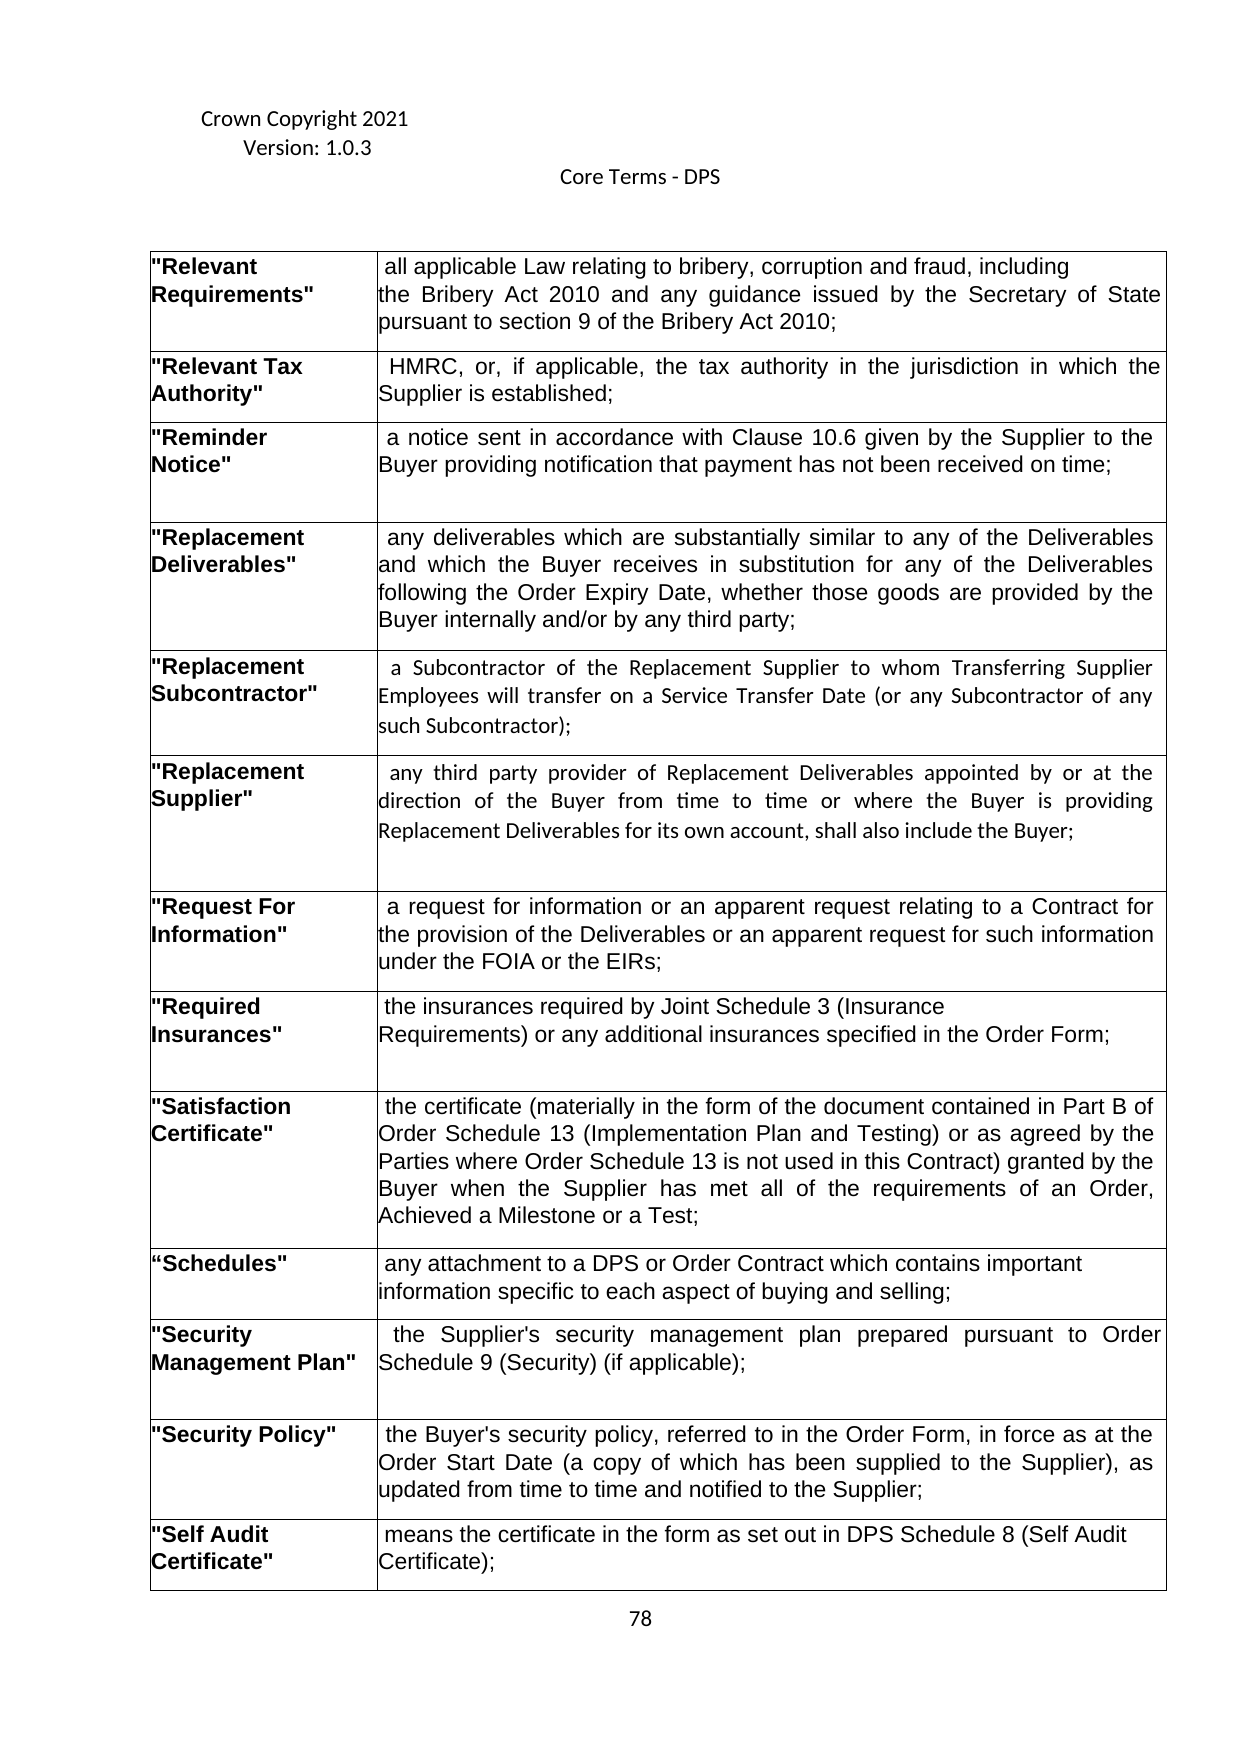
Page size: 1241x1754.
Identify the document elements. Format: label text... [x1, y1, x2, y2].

table_cell "Replacement Supplier" [151, 756, 377, 891]
table_cell "Relevant Requirements" [151, 252, 377, 351]
table_cell "Satisfaction Certificate" [151, 1092, 377, 1248]
table_cell "Security Management Plan" [151, 1320, 377, 1419]
table_cell a Subcontractor of the Replacement Supplier to whom Transferring Supplier Employees will transfer on a Service Transfer Date (or any Subcontractor of any such Subcontractor); [378, 651, 1166, 755]
table_cell "Replacement Deliverables" [151, 523, 377, 650]
table_cell the Supplier's security management plan prepared pursuant to Order Schedule 9 (Security) (if applicable); [378, 1320, 1166, 1419]
table_cell any third party provider of Replacement Deliverables appointed by or at the direction of the Buyer from time to time or where the Buyer is providing Replacement Deliverables for its own account, shall also include the Buyer; [378, 756, 1166, 891]
table_cell any deliverables which are substantially similar to any of the Deliverables and which the Buyer receives in substitution for any of the Deliverables following the Order Expiry Date, whether those goods are provided by the Buyer internally and/or by any third party; [378, 523, 1166, 650]
table_cell HMRC, or, if applicable, the tax authority in the jurisdiction in which the Supplier is established; [378, 352, 1166, 422]
table_cell the insurances required by Joint Schedule 3 (Insurance Requirements) or any additional insurances specified in the Order Form; [378, 992, 1166, 1091]
table_cell "Replacement Subcontractor" [151, 651, 377, 755]
table_cell "Request For Information" [151, 892, 377, 991]
table_cell "Self Audit Certificate" [151, 1520, 377, 1590]
table_cell the certificate (materially in the form of the document contained in Part B of Order Schedule 13 (Implementation Plan and Testing) or as agreed by the Parties where Order Schedule 13 is not used in this Contract) granted by the Buyer when the Supplier has met all of the requirements of an Order, Achieved a Milestone or a Test; [378, 1092, 1166, 1248]
table_cell the Buyer's security policy, referred to in the Order Form, in force as at the Order Start Date (a copy of which has been supplied to the Supplier), as updated from time to time and notified to the Supplier; [378, 1420, 1166, 1518]
table_cell "Reminder Notice" [151, 423, 377, 522]
table_cell "Relevant Tax Authority" [151, 352, 377, 422]
table_cell a request for information or an apparent request relating to a Contract for the provision of the Deliverables or an apparent request for such information under the FOIA or the EIRs; [378, 892, 1166, 991]
table_cell "Security Policy" [151, 1420, 377, 1518]
table_cell a notice sent in accordance with Clause 10.6 given by the Supplier to the Buyer providing notification that payment has not been received on time; [378, 423, 1166, 522]
table_cell means the certificate in the form as set out in DPS Schedule 8 (Self Audit Certificate); [378, 1520, 1166, 1590]
table_cell "Required Insurances" [151, 992, 377, 1091]
table_cell all applicable Law relating to bribery, corruption and fraud, including the Bribery Act 2010 and any guidance issued by the Secretary of State pursuant to section 9 of the Bribery Act 2010; [378, 252, 1166, 351]
table_cell any attachment to a DPS or Order Contract which contains important information specific to each aspect of buying and selling; [378, 1249, 1166, 1319]
table_cell “Schedules" [151, 1249, 377, 1319]
